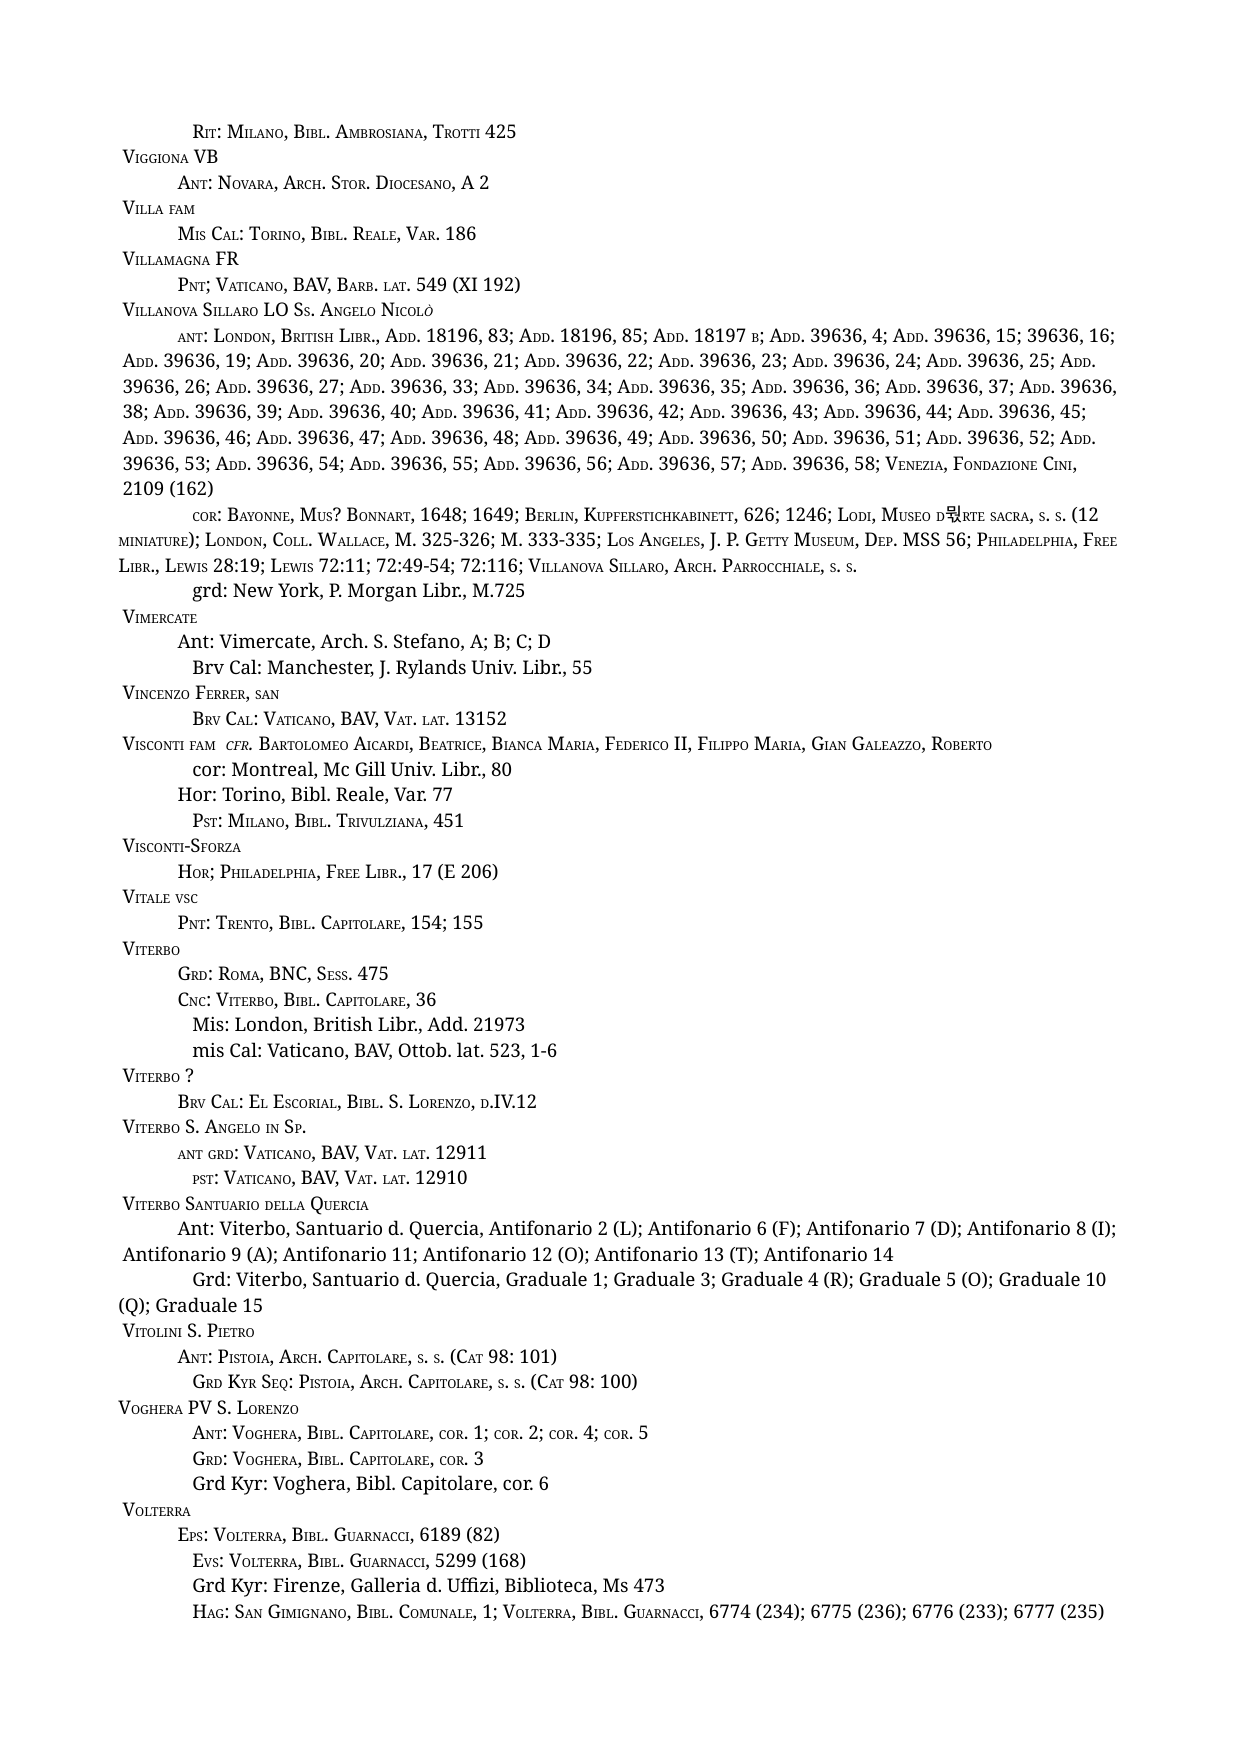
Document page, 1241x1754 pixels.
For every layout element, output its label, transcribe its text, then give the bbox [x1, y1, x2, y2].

text Vitale vsc [122, 884, 1122, 909]
text Ant: Novara, Arch. Stor. Diocesano, A 2 [122, 169, 1122, 195]
text pst: Vaticano, BAV, Vat. lat. 12910 [118, 1164, 1122, 1190]
text ant: London, British Libr., Add. 18196, 83; Add. 18196, 85; Add. 18197 b; Add. 39636, 4; Add. 39636, 15; 39636, 16; Add. 39636, 19; Add. 39636, 20; Add. 39636, 21; Add. 39636, 22; Add. 39636, 23; Add. 39636, 24; Add. 39636, 25; Add. 39636, 26; Add. 39636, 27; Add. 39636, 33; Add. 39636, 34; Add. 39636, 35; Add. 39636, 36; Add. 39636, 37; Add. 39636, 38; Add. 39636, 39; Add. 39636, 40; Add. 39636, 41; Add. 39636, 42; Add. 39636, 43; Add. 39636, 44; Add. 39636, 45; Add. 39636, 46; Add. 39636, 47; Add. 39636, 48; Add. 39636, 49; Add. 39636, 50; Add. 39636, 51; Add. 39636, 52; Add. 39636, 53; Add. 39636, 54; Add. 39636, 55; Add. 39636, 56; Add. 39636, 57; Add. 39636, 58; Venezia, Fondazione Cini, 2109 (162) [122, 322, 1122, 501]
text Cnc: Viterbo, Bibl. Capitolare, 36 [122, 986, 1122, 1011]
text Grd Kyr: Voghera, Bibl. Capitolare, cor. 6 [118, 1471, 1122, 1496]
text Mis: London, British Libr., Add. 21973 [118, 1011, 1122, 1037]
text Brv Cal: El Escorial, Bibl. S. Lorenzo, d.IV.12 [122, 1088, 1122, 1113]
text Grd Kyr: Firenze, Galleria d. Uffizi, Biblioteca, Ms 473 [118, 1573, 1122, 1598]
text Ant: Pistoia, Arch. Capitolare, s. s. (Cat 98: 101) [122, 1343, 1122, 1369]
text Viterbo [122, 935, 1122, 960]
text Villamagna FR [122, 246, 1122, 271]
text Ant: Vimercate, Arch. S. Stefano, A; B; C; D [122, 628, 1122, 654]
text Rit: Milano, Bibl. Ambrosiana, Trotti 425 [118, 118, 1122, 144]
text Viggiona VB [122, 144, 1122, 169]
text Vimercate [122, 603, 1122, 628]
text Brv Cal: Vaticano, BAV, Vat. lat. 13152 [118, 705, 1122, 731]
text cor: Montreal, Mc Gill Univ. Libr., 80 [118, 756, 1122, 782]
text Villanova Sillaro LO Ss. Angelo Nicolò [122, 297, 1122, 322]
text Visconti fam cfr. Bartolomeo Aicardi, Beatrice, Bianca Maria, Federico II, Filippo Maria, Gian Galeazzo, Roberto [122, 731, 1122, 756]
text grd: New York, P. Morgan Libr., M.725 [118, 577, 1122, 603]
text Ant: Voghera, Bibl. Capitolare, cor. 1; cor. 2; cor. 4; cor. 5 [118, 1420, 1122, 1445]
text Voghera PV S. Lorenzo [118, 1394, 1122, 1420]
text Hor: Torino, Bibl. Reale, Var. 77 [122, 782, 1122, 807]
text Viterbo S. Angelo in Sp. [122, 1113, 1122, 1139]
text Mis Cal: Torino, Bibl. Reale, Var. 186 [122, 220, 1122, 246]
text mis Cal: Vaticano, BAV, Ottob. lat. 523, 1-6 [118, 1037, 1122, 1062]
text Pnt; Vaticano, BAV, Barb. lat. 549 (XI 192) [122, 271, 1122, 297]
text Brv Cal: Manchester, J. Rylands Univ. Libr., 55 [118, 654, 1122, 679]
text Vitolini S. Pietro [122, 1318, 1122, 1343]
text Viterbo ? [122, 1062, 1122, 1088]
text Pnt: Trento, Bibl. Capitolare, 154; 155 [122, 909, 1122, 935]
text Evs: Volterra, Bibl. Guarnacci, 5299 (168) [118, 1547, 1122, 1573]
text Grd: Voghera, Bibl. Capitolare, cor. 3 [118, 1445, 1122, 1471]
text Vincenzo Ferrer, san [122, 679, 1122, 705]
text ant grd: Vaticano, BAV, Vat. lat. 12911 [122, 1139, 1122, 1164]
text Visconti-Sforza [122, 833, 1122, 858]
text Hag: San Gimignano, Bibl. Comunale, 1; Volterra, Bibl. Guarnacci, 6774 (234); 6775 (236); 6776 (233); 6777 (235) [118, 1598, 1122, 1624]
text Hor; Philadelphia, Free Libr., 17 (E 206) [122, 858, 1122, 884]
text Grd Kyr Seq: Pistoia, Arch. Capitolare, s. s. (Cat 98: 100) [118, 1369, 1122, 1394]
text Viterbo Santuario della Quercia [122, 1190, 1122, 1216]
text Volterra [122, 1496, 1122, 1522]
text Villa fam [122, 195, 1122, 220]
text cor: Bayonne, Mus? Bonnart, 1648; 1649; Berlin, Kupferstichkabinett, 626; 1246; Lodi, Museo d뭓rte sacra, s. s. (12 miniature); London, Coll. Wallace, M. 325-326; M. 333-335; Los Angeles, J. P. Getty Museum, Dep. MSS 56; Philadelphia, Free Libr., Lewis 28:19; Lewis 72:11; 72:49-54; 72:116; Villanova Sillaro, Arch. Parrocchiale, s. s. [118, 501, 1122, 577]
text Grd: Viterbo, Santuario d. Quercia, Graduale 1; Graduale 3; Graduale 4 (R); Graduale 5 (O); Graduale 10 (Q); Graduale 15 [118, 1267, 1122, 1318]
text Ant: Viterbo, Santuario d. Quercia, Antifonario 2 (L); Antifonario 6 (F); Antifonario 7 (D); Antifonario 8 (I); Antifonario 9 (A); Antifonario 11; Antifonario 12 (O); Antifonario 13 (T); Antifonario 14 [122, 1216, 1122, 1267]
text Eps: Volterra, Bibl. Guarnacci, 6189 (82) [122, 1522, 1122, 1547]
text Pst: Milano, Bibl. Trivulziana, 451 [118, 807, 1122, 833]
text Grd: Roma, BNC, Sess. 475 [122, 960, 1122, 986]
